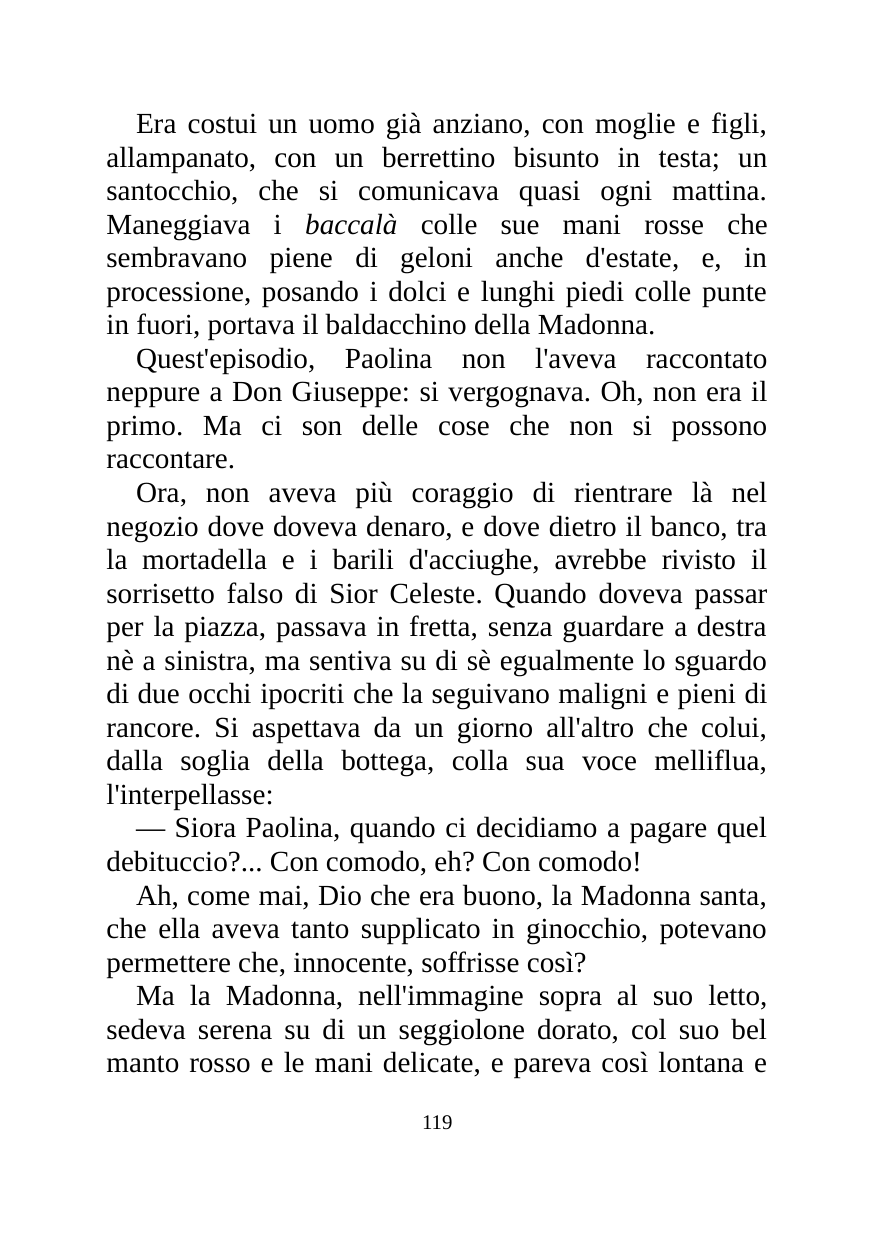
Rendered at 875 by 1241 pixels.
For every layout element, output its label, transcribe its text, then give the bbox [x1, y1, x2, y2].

text Era costui un uomo già anziano, con moglie e figli, allampanato, con un berrettino bisunto in testa; un santocchio, che si comunicava quasi ogni mattina. Maneggiava i baccalà colle sue mani rosse che sembravano piene di geloni anche d'estate, e, in processione, posando i dolci e lunghi piedi colle punte in fuori, portava il baldacchino della Madonna. [106, 106, 768, 341]
text Ma la Madonna, nell'immagine sopra al suo letto, sedeva serena su di un seggiolone dorato, col suo bel manto rosso e le mani delicate, e pareva così lontana e [106, 978, 768, 1079]
text Ora, non aveva più coraggio di rientrare là nel negozio dove doveva denaro, e dove dietro il banco, tra la mortadella e i barili d'acciughe, avrebbe rivisto il sorrisetto falso di Sior Celeste. Quando doveva passar per la piazza, passava in fretta, senza guardare a destra nè a sinistra, ma sentiva su di sè egualmente lo sguardo di due occhi ipocriti che la seguivano maligni e pieni di rancore. Si aspettava da un giorno all'altro che colui, dalla soglia della bottega, colla sua voce melliflua, l'interpellasse: [106, 475, 768, 811]
text — Siora Paolina, quando ci decidiamo a pagare quel debituccio?... Con comodo, eh? Con comodo! [106, 811, 768, 878]
text Quest'episodio, Paolina non l'aveva raccontato neppure a Don Giuseppe: si vergognava. Oh, non era il primo. Ma ci son delle cose che non si possono raccontare. [106, 341, 768, 475]
text Ah, come mai, Dio che era buono, la Madonna santa, che ella aveva tanto supplicato in ginocchio, potevano permettere che, innocente, soffrisse così? [106, 878, 768, 978]
